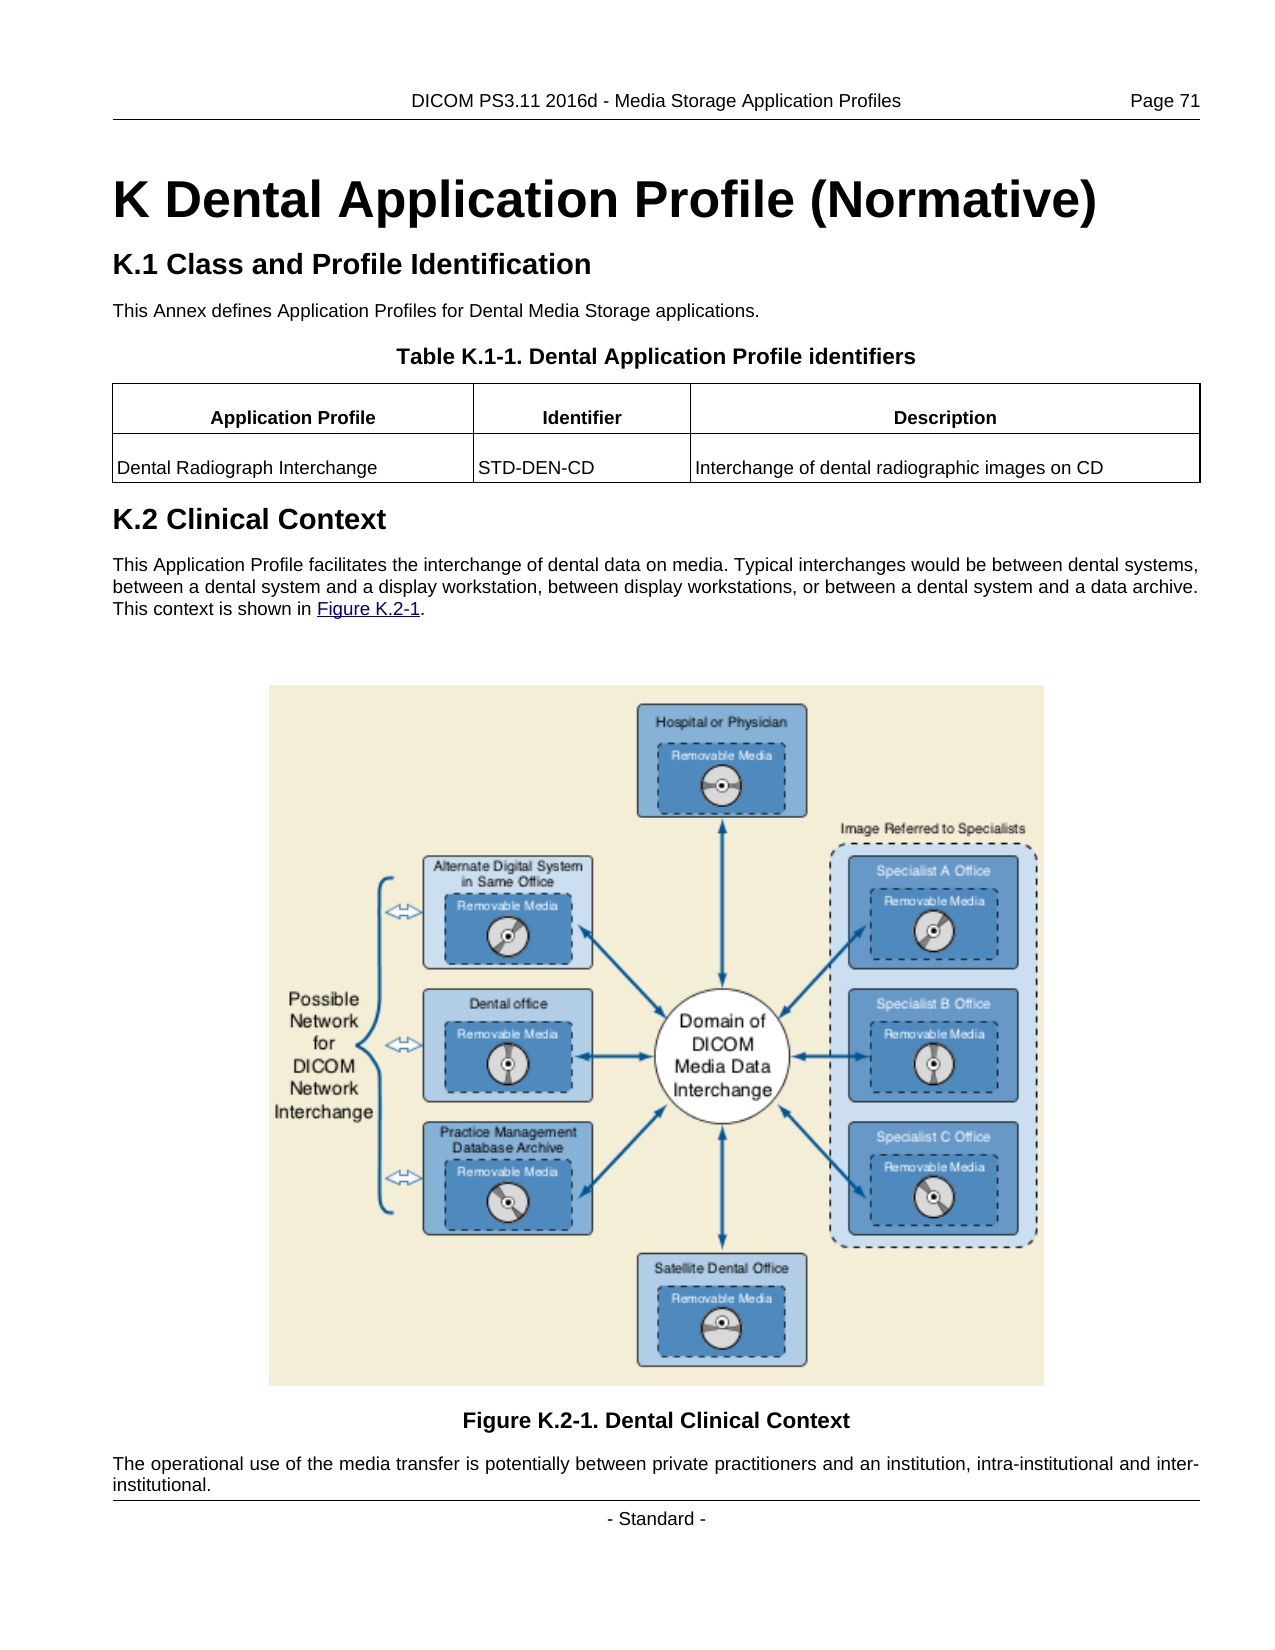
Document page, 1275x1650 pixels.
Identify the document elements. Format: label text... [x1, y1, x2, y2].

text Figure K.2-1. Dental Clinical Context [112, 1408, 1200, 1433]
table_header Description [691, 384, 1199, 432]
table_header Identifier [474, 384, 690, 432]
table_cell STD-DEN-CD [474, 434, 690, 482]
text K.2 Clinical Context [112, 502, 1200, 536]
text K.1 Class and Profile Identification [112, 247, 1200, 281]
table_header Application Profile [113, 384, 473, 432]
text Table K.1-1. Dental Application Profile identifiers [112, 343, 1200, 369]
table_cell Dental Radiograph Interchange [113, 434, 473, 482]
text K Dental Application Profile (Normative) [112, 169, 1200, 228]
text This Annex defines Application Profiles for Dental Media Storage applications. [112, 299, 1200, 321]
table_cell Interchange of dental radiographic images on CD [691, 434, 1199, 482]
text The operational use of the media transfer is potentially between private practitioners and an institution, intra-institutional and inter-institutional. [112, 1452, 1200, 1495]
picture [268, 685, 1044, 1386]
text This Application Profile facilitates the interchange of dental data on media. Typical interchanges would be between dental systems, between a dental system and a display workstation, between display workstations, or between a dental system and a data archive. This context is shown in Figure K.2-1. [112, 554, 1200, 619]
